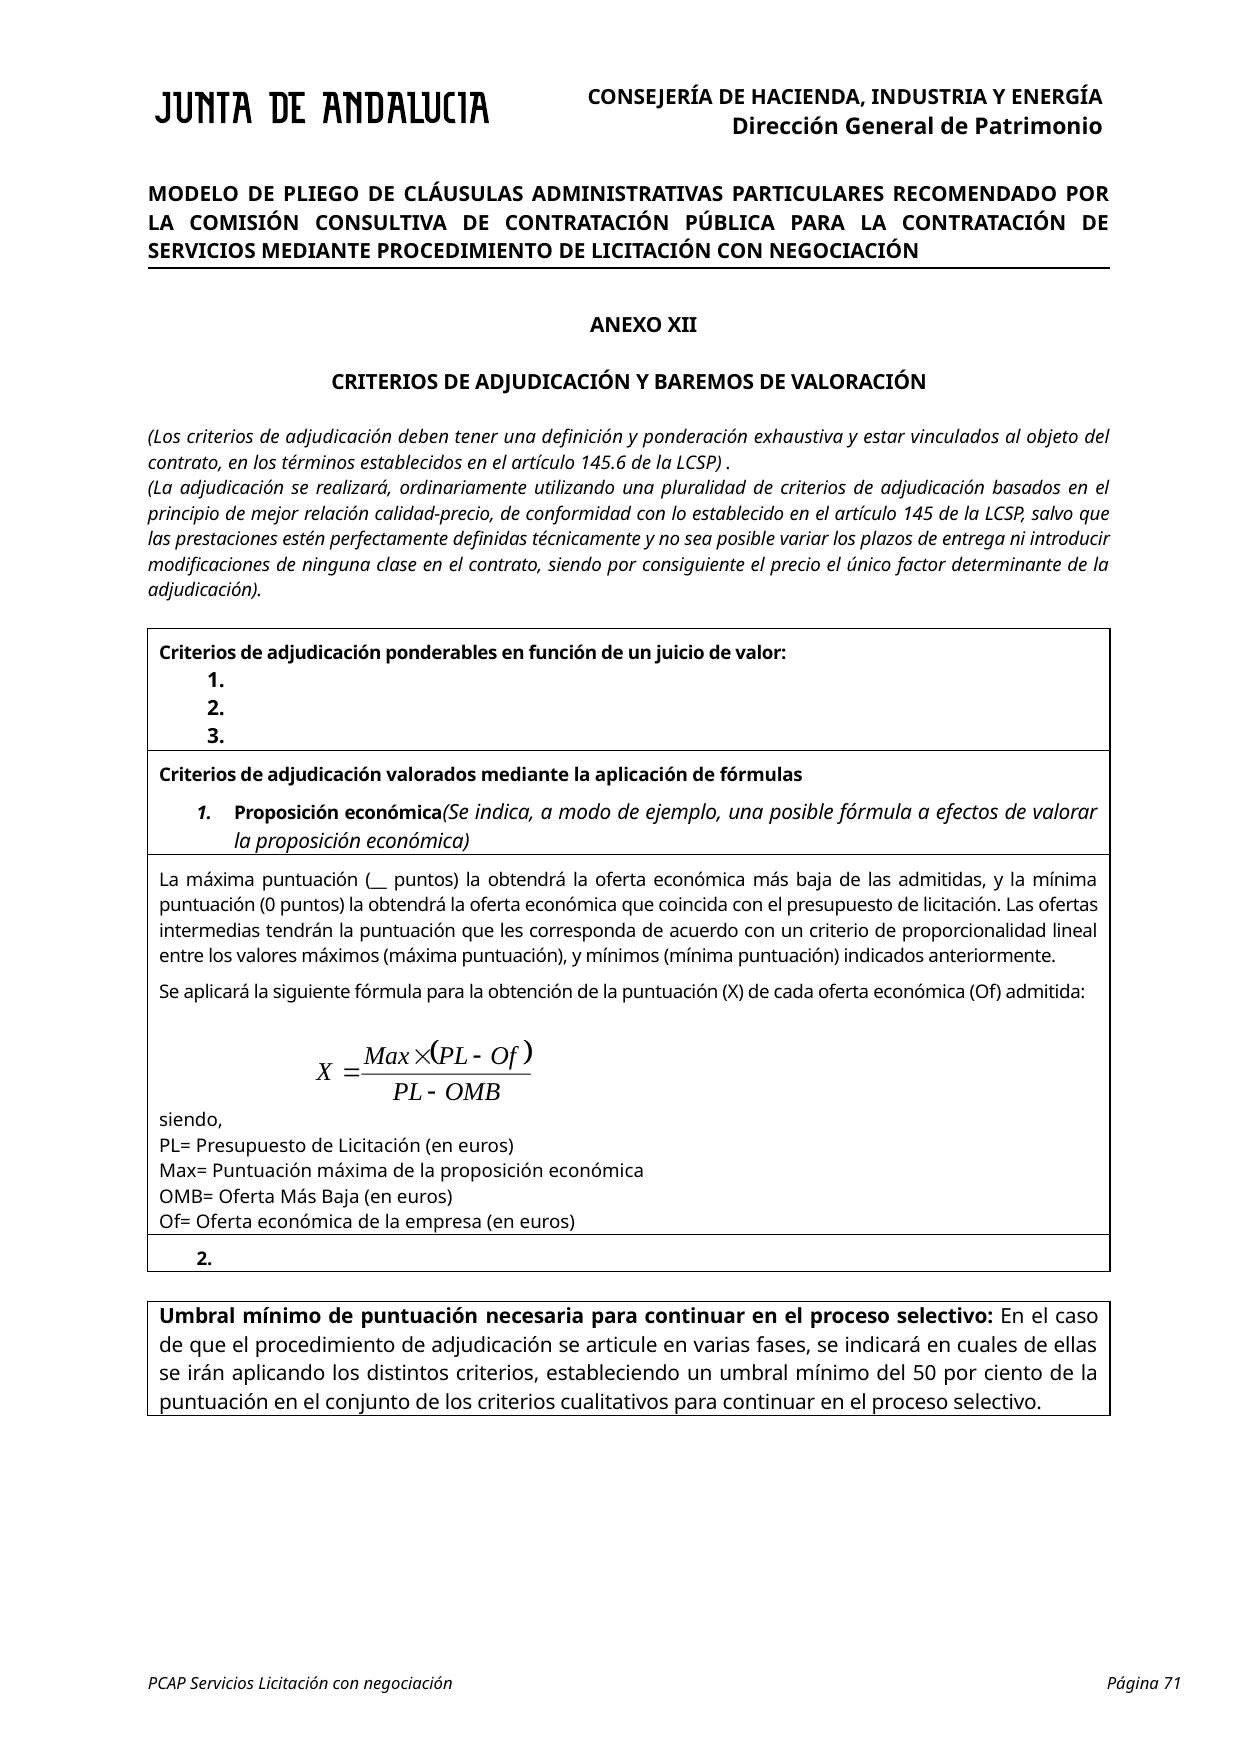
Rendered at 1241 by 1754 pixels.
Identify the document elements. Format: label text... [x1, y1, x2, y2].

table_header Criterios de adjudicación ponderables en función de un juicio de valor: 1. 2. 3. [148, 629, 1109, 750]
text (Los criterios de adjudicación deben tener una definición y ponderación exhaustiva y estar vinculados al objeto del contrato, en los términos establecidos en el artículo 145.6 de la LCSP) . [148, 424, 1110, 475]
text ANEXO XII [177, 310, 1110, 338]
table_cell Criterios de adjudicación valorados mediante la aplicación de fórmulas Proposición económica(Se indica, a modo de ejemplo, una posible fórmula a efectos de valorar la proposición económica) [148, 751, 1109, 854]
table_header Umbral mínimo de puntuación necesaria para continuar en el proceso selectivo: En el caso de que el procedimiento de adjudicación se articule en varias fases, se indicará en cuales de ellas se irán aplicando los distintos criterios, estableciendo un umbral mínimo del 50 por ciento de la puntuación en el conjunto de los criterios cualitativos para continuar en el proceso selectivo. [148, 1302, 1109, 1415]
text CRITERIOS DE ADJUDICACIÓN Y BAREMOS DE VALORACIÓN [148, 367, 1110, 395]
text MODELO DE PLIEGO DE CLÁUSULAS ADMINISTRATIVAS PARTICULARES RECOMENDADO POR LA COMISIÓN CONSULTIVA DE CONTRATACIÓN PÚBLICA PARA LA CONTRATACIÓN DE SERVICIOS MEDIANTE PROCEDIMIENTO DE LICITACIÓN CON NEGOCIACIÓN [148, 179, 1110, 267]
text (La adjudicación se realizará, ordinariamente utilizando una pluralidad de criterios de adjudicación basados en el principio de mejor relación calidad-precio, de conformidad con lo establecido en el artículo 145 de la LCSP, salvo que las prestaciones estén perfectamente definidas técnicamente y no sea posible variar los plazos de entrega ni introducir modificaciones de ninguna clase en el contrato, siendo por consiguiente el precio el único factor determinante de la adjudicación). [148, 475, 1110, 602]
table_cell [148, 1235, 1109, 1271]
table_cell La máxima puntuación (__ puntos) la obtendrá la oferta económica más baja de las admitidas, y la mínima puntuación (0 puntos) la obtendrá la oferta económica que coincida con el presupuesto de licitación. Las ofertas intermedias tendrán la puntuación que les corresponda de acuerdo con un criterio de proporcionalidad lineal entre los valores máximos (máxima puntuación), y mínimos (mínima puntuación) indicados anteriormente. Se aplicará la siguiente fórmula para la obtención de la puntuación (X) de cada oferta económica (Of) admitida: siendo, PL= Presupuesto de Licitación (en euros) Max= Puntuación máxima de la proposición económica OMB= Oferta Más Baja (en euros) Of= Oferta económica de la empresa (en euros) [148, 855, 1109, 1234]
